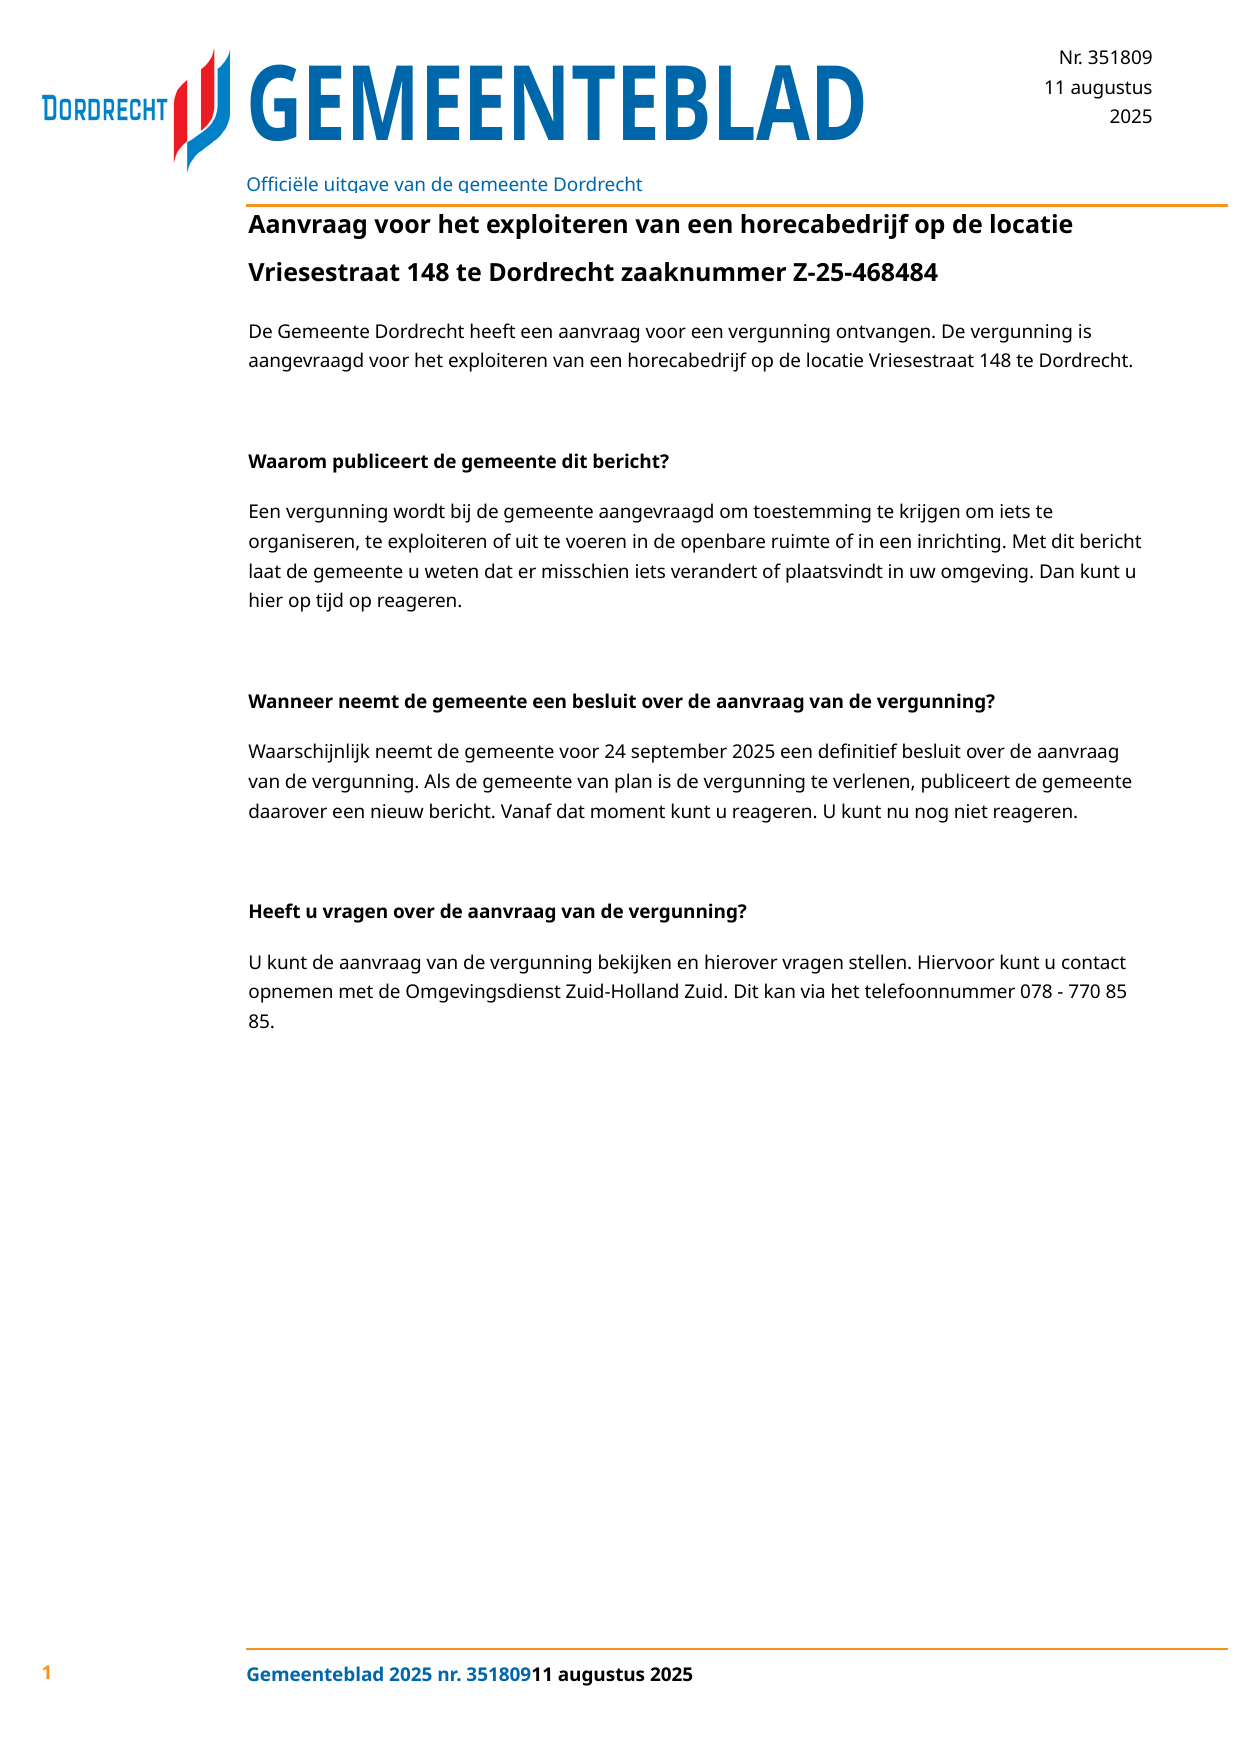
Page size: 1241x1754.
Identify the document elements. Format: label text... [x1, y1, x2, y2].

text Heeft u vragen over de aanvraag van de vergunning? [248, 899, 1152, 924]
text De Gemeente Dordrecht heeft een aanvraag voor een vergunning ontvangen. De vergunning is aangevraagd voor het exploiteren van een horecabedrijf op de locatie Vriesestraat 148 te Dordrecht. [248, 318, 1152, 373]
text Waarschijnlijk neemt de gemeente voor 24 september 2025 een definitief besluit over de aanvraag van de vergunning. Als de gemeente van plan is de vergunning te verlenen, publiceert de gemeente daarover een nieuw bericht. Vanaf dat moment kunt u reageren. U kunt nu nog niet reageren. [248, 739, 1152, 824]
text Waarom publiceert de gemeente dit bericht? [248, 448, 1152, 474]
picture [41, 47, 231, 172]
text Een vergunning wordt bij de gemeente aangevraagd om toestemming te krijgen om iets te organiseren, te exploiteren of uit te voeren in de openbare ruimte of in een inrichting. Met dit bericht laat de gemeente u weten dat er misschien iets verandert of plaatsvindt in uw omgeving. Dan kunt u hier op tijd op reageren. [248, 499, 1152, 613]
text U kunt de aanvraag van de vergunning bekijken en hierover vragen stellen. Hiervoor kunt u contact opnemen met de Omgevingsdienst Zuid-Holland Zuid. Dit kan via het telefoonnummer 078 - 770 85 85. [248, 949, 1152, 1034]
text Aanvraag voor het exploiteren van een horecabedrijf op de locatie Vriesestraat 148 te Dordrecht zaaknummer Z-25-468484 [248, 207, 1152, 288]
text Wanneer neemt de gemeente een besluit over de aanvraag van de vergunning? [248, 688, 1152, 714]
